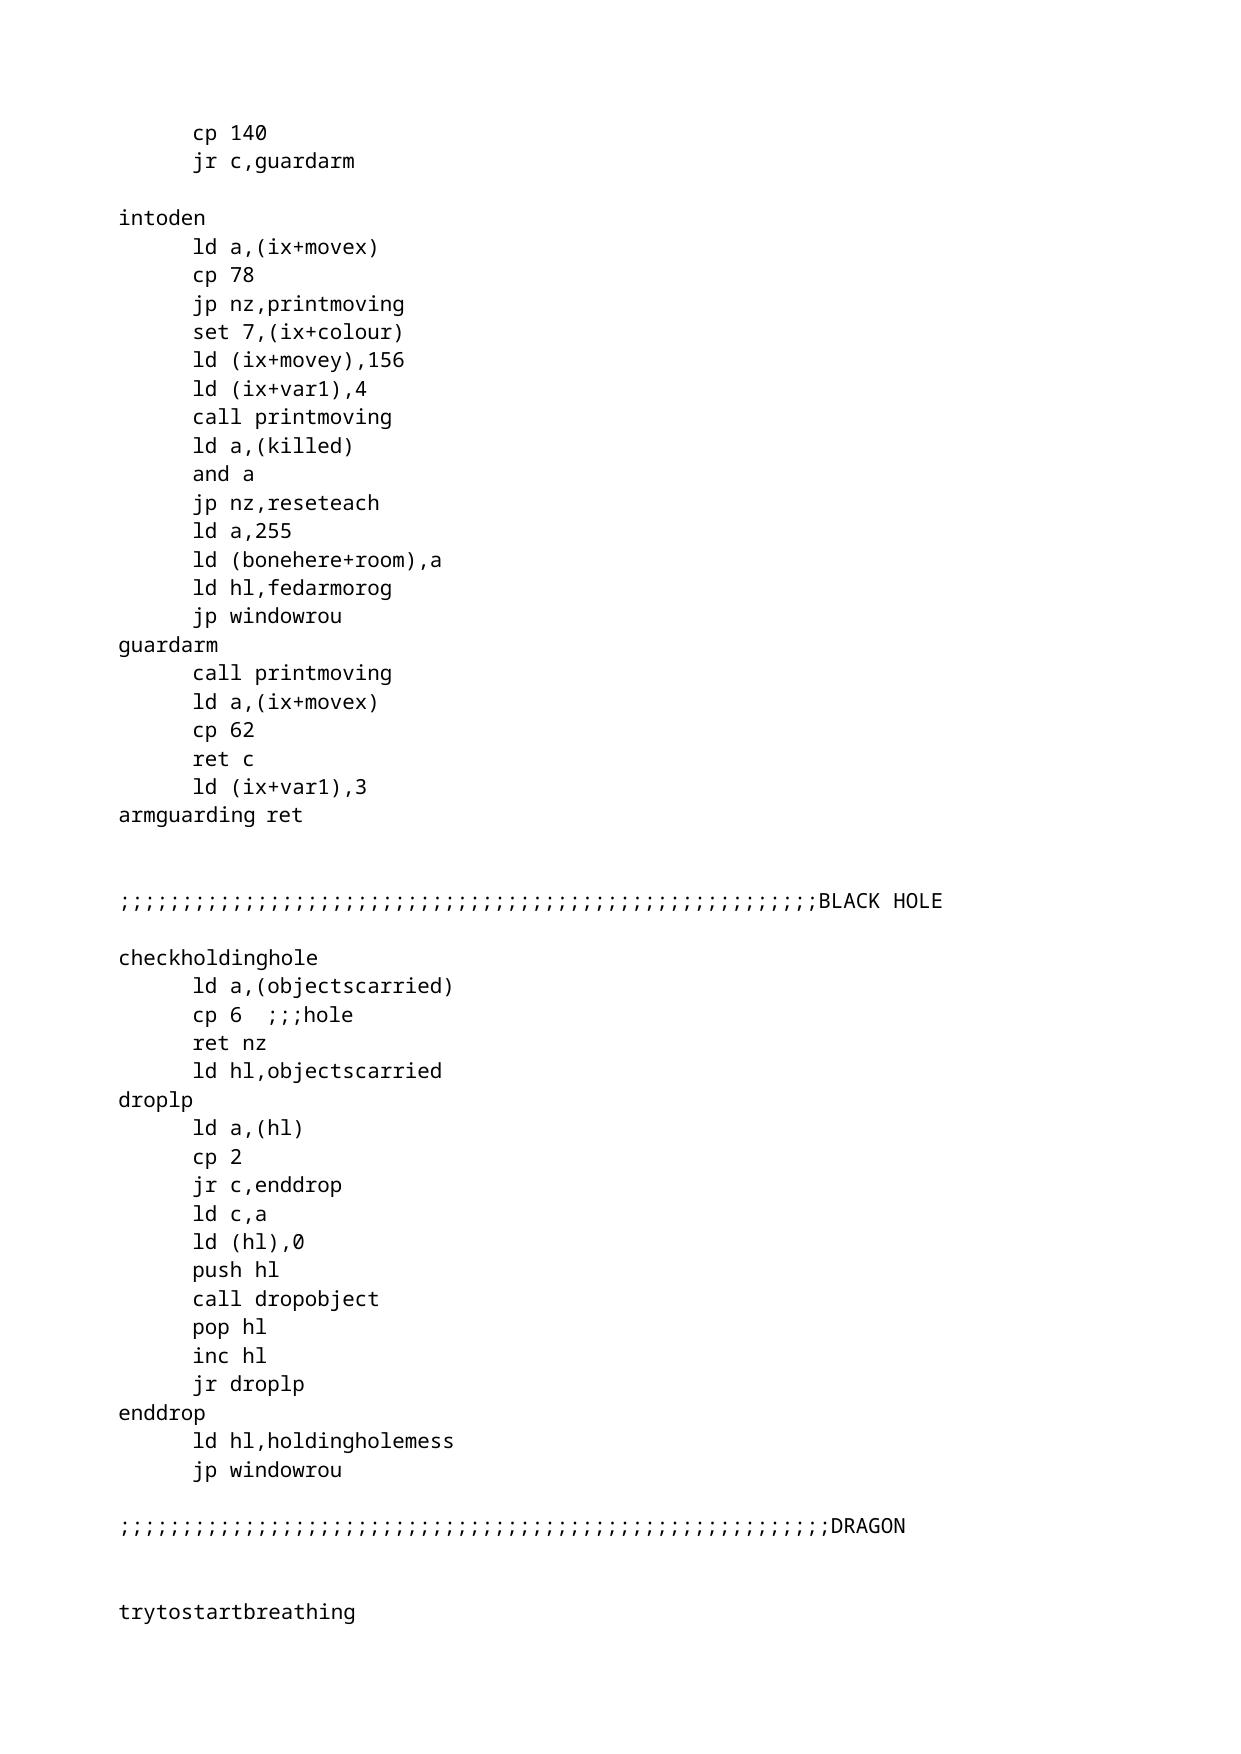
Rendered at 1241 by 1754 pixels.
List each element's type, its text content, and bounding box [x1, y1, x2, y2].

text cp 62 [118, 715, 1122, 744]
text armguarding ret [118, 801, 1122, 829]
text jp nz,printmoving [118, 289, 1122, 317]
text pop hl [118, 1312, 1122, 1341]
text ld hl,holdingholemess [118, 1426, 1122, 1455]
text cp 2 [118, 1142, 1122, 1170]
text ld c,a [118, 1199, 1122, 1227]
text ld a,255 [118, 516, 1122, 545]
text ld a,(killed) [118, 431, 1122, 459]
text jp windowrou [118, 602, 1122, 630]
text guardarm [118, 630, 1122, 658]
text cp 140 [118, 118, 1122, 147]
text call printmoving [118, 402, 1122, 431]
text ld (ix+var1),4 [118, 374, 1122, 402]
text ld (hl),0 [118, 1227, 1122, 1256]
text ret c [118, 744, 1122, 772]
text ld a,(objectscarried) [118, 971, 1122, 1000]
text ld a,(ix+movex) [118, 232, 1122, 260]
text call dropobject [118, 1284, 1122, 1312]
text cp 6 ;;;hole [118, 1000, 1122, 1028]
text jp nz,reseteach [118, 488, 1122, 516]
text trytostartbreathing [118, 1597, 1122, 1625]
text ld hl,objectscarried [118, 1057, 1122, 1085]
text set 7,(ix+colour) [118, 317, 1122, 346]
text ld a,(hl) [118, 1113, 1122, 1142]
text jr c,guardarm [118, 147, 1122, 175]
text ld hl,fedarmorog [118, 573, 1122, 602]
text enddrop [118, 1398, 1122, 1426]
text jp windowrou [118, 1455, 1122, 1483]
text jr c,enddrop [118, 1170, 1122, 1199]
text and a [118, 459, 1122, 488]
text ld (ix+var1),3 [118, 772, 1122, 801]
text call printmoving [118, 658, 1122, 687]
text droplp [118, 1085, 1122, 1113]
text ld a,(ix+movex) [118, 687, 1122, 715]
text intoden [118, 203, 1122, 232]
text cp 78 [118, 260, 1122, 289]
text ld (ix+movey),156 [118, 346, 1122, 374]
text jr droplp [118, 1369, 1122, 1398]
text inc hl [118, 1341, 1122, 1369]
text ;;;;;;;;;;;;;;;;;;;;;;;;;;;;;;;;;;;;;;;;;;;;;;;;;;;;;;;;;DRAGON [118, 1512, 1122, 1540]
text checkholdinghole [118, 943, 1122, 971]
text push hl [118, 1256, 1122, 1284]
text ;;;;;;;;;;;;;;;;;;;;;;;;;;;;;;;;;;;;;;;;;;;;;;;;;;;;;;;;BLACK HOLE [118, 886, 1122, 914]
text ld (bonehere+room),a [118, 545, 1122, 573]
text ret nz [118, 1028, 1122, 1057]
